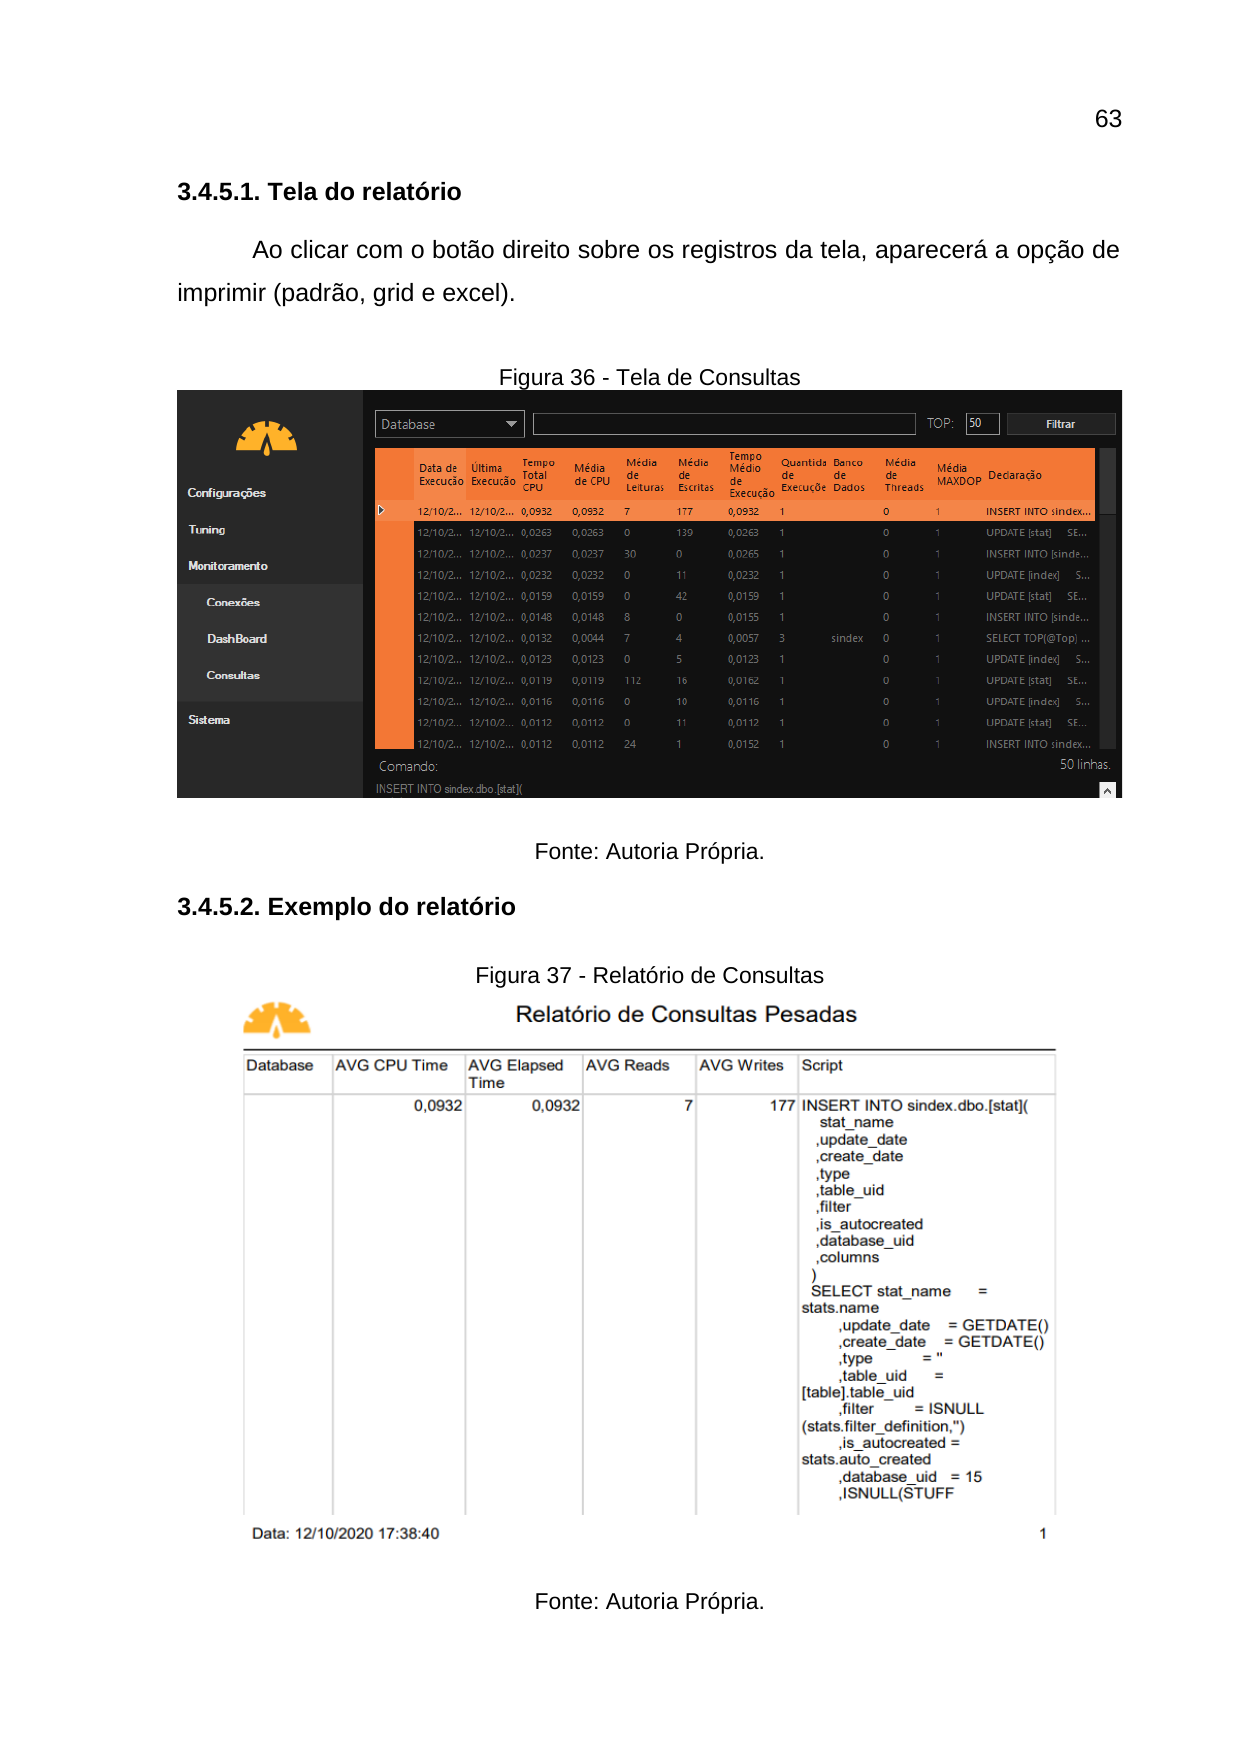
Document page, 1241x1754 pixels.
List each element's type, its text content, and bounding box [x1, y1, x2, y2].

picture [229, 988, 1071, 1549]
picture [177, 390, 1123, 798]
text Figura 36 - Tela de Consultas [177, 364, 1122, 390]
text Fonte: Autoria Própria. [177, 1549, 1122, 1614]
subtitle 3.4.5.1. Tela do relatório [177, 177, 1122, 206]
text Fonte: Autoria Própria. [177, 798, 1122, 864]
text Ao clicar com o botão direito sobre os registros da tela, aparecerá a opção de imprimir (padrão, grid e excel). [177, 234, 1122, 306]
subtitle 3.4.5.2. Exemplo do relatório [177, 892, 1122, 921]
text Figura 37 - Relatório de Consultas [177, 962, 1122, 988]
